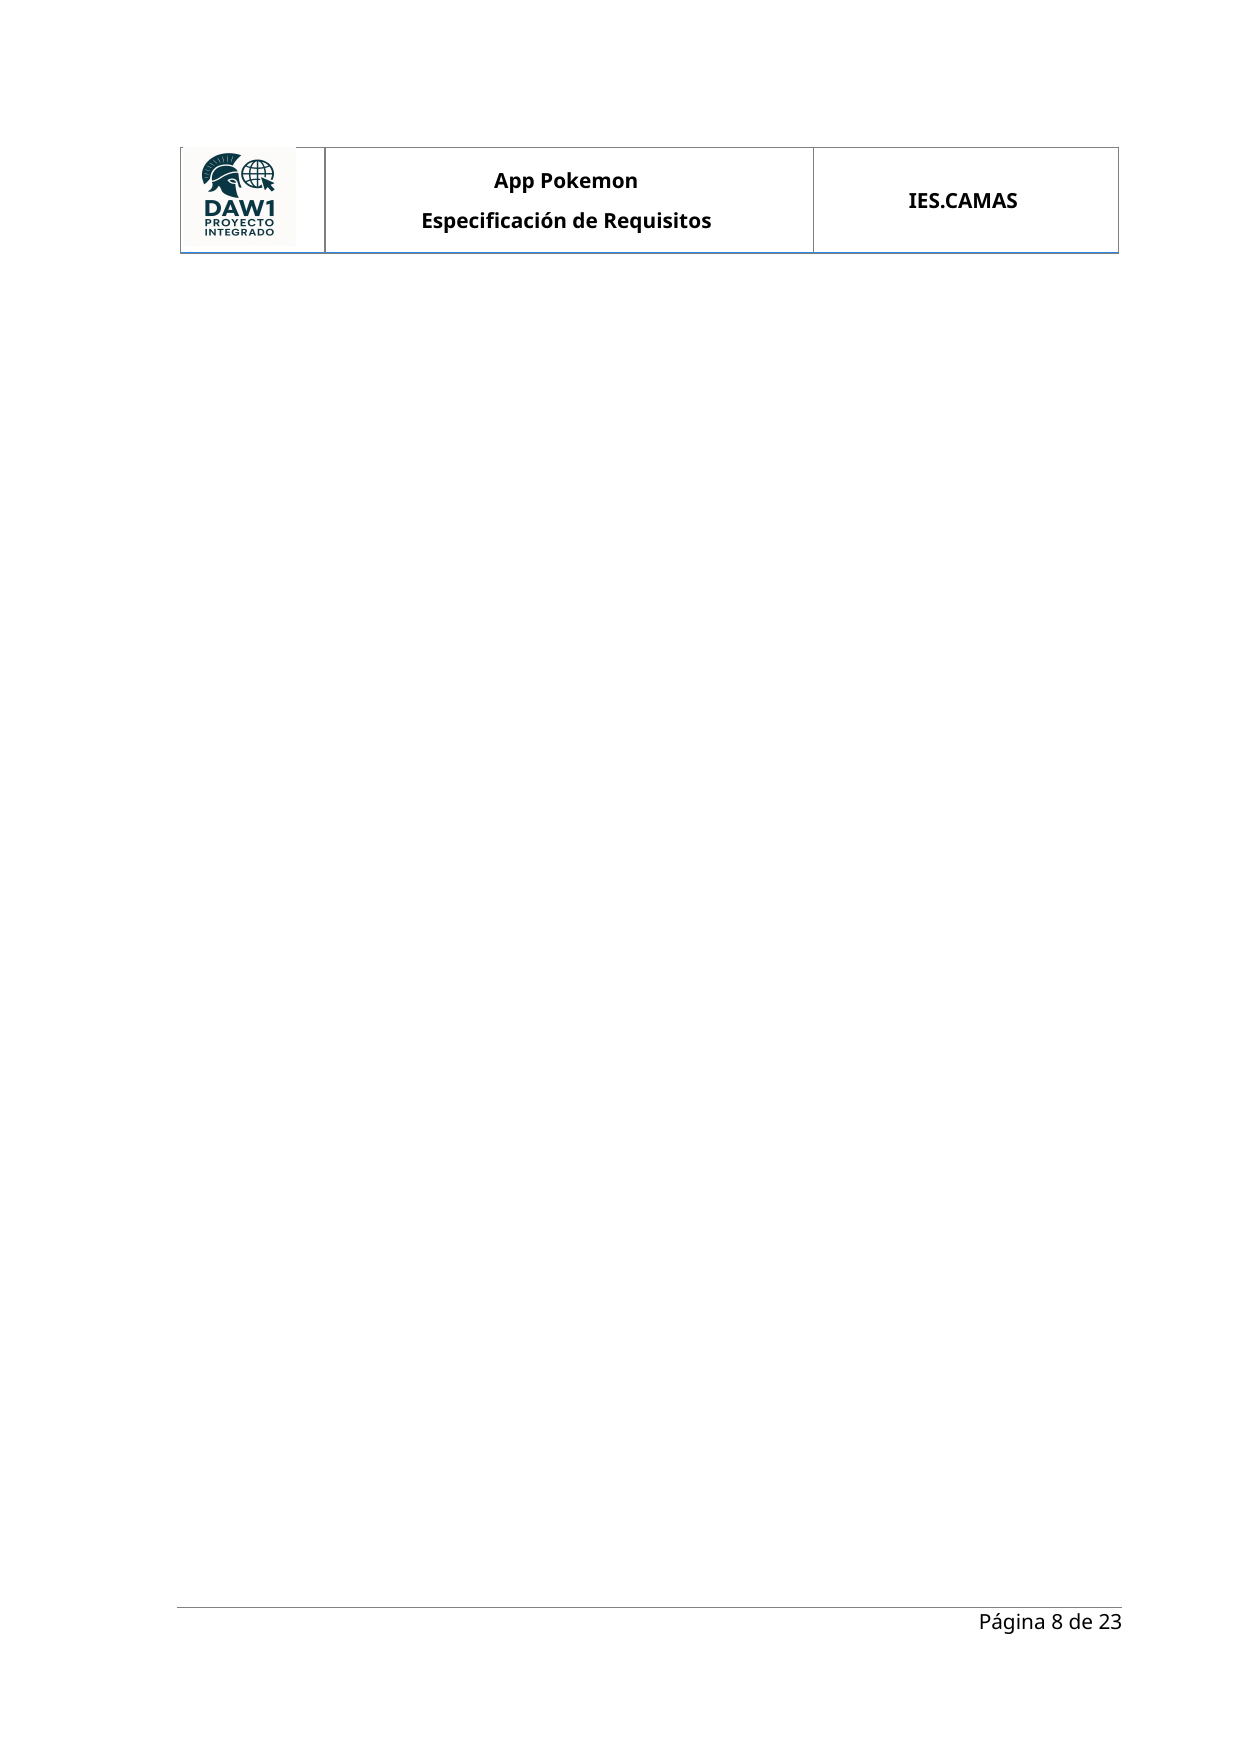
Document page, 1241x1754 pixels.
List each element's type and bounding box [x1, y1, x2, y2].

picture [183, 147, 296, 246]
